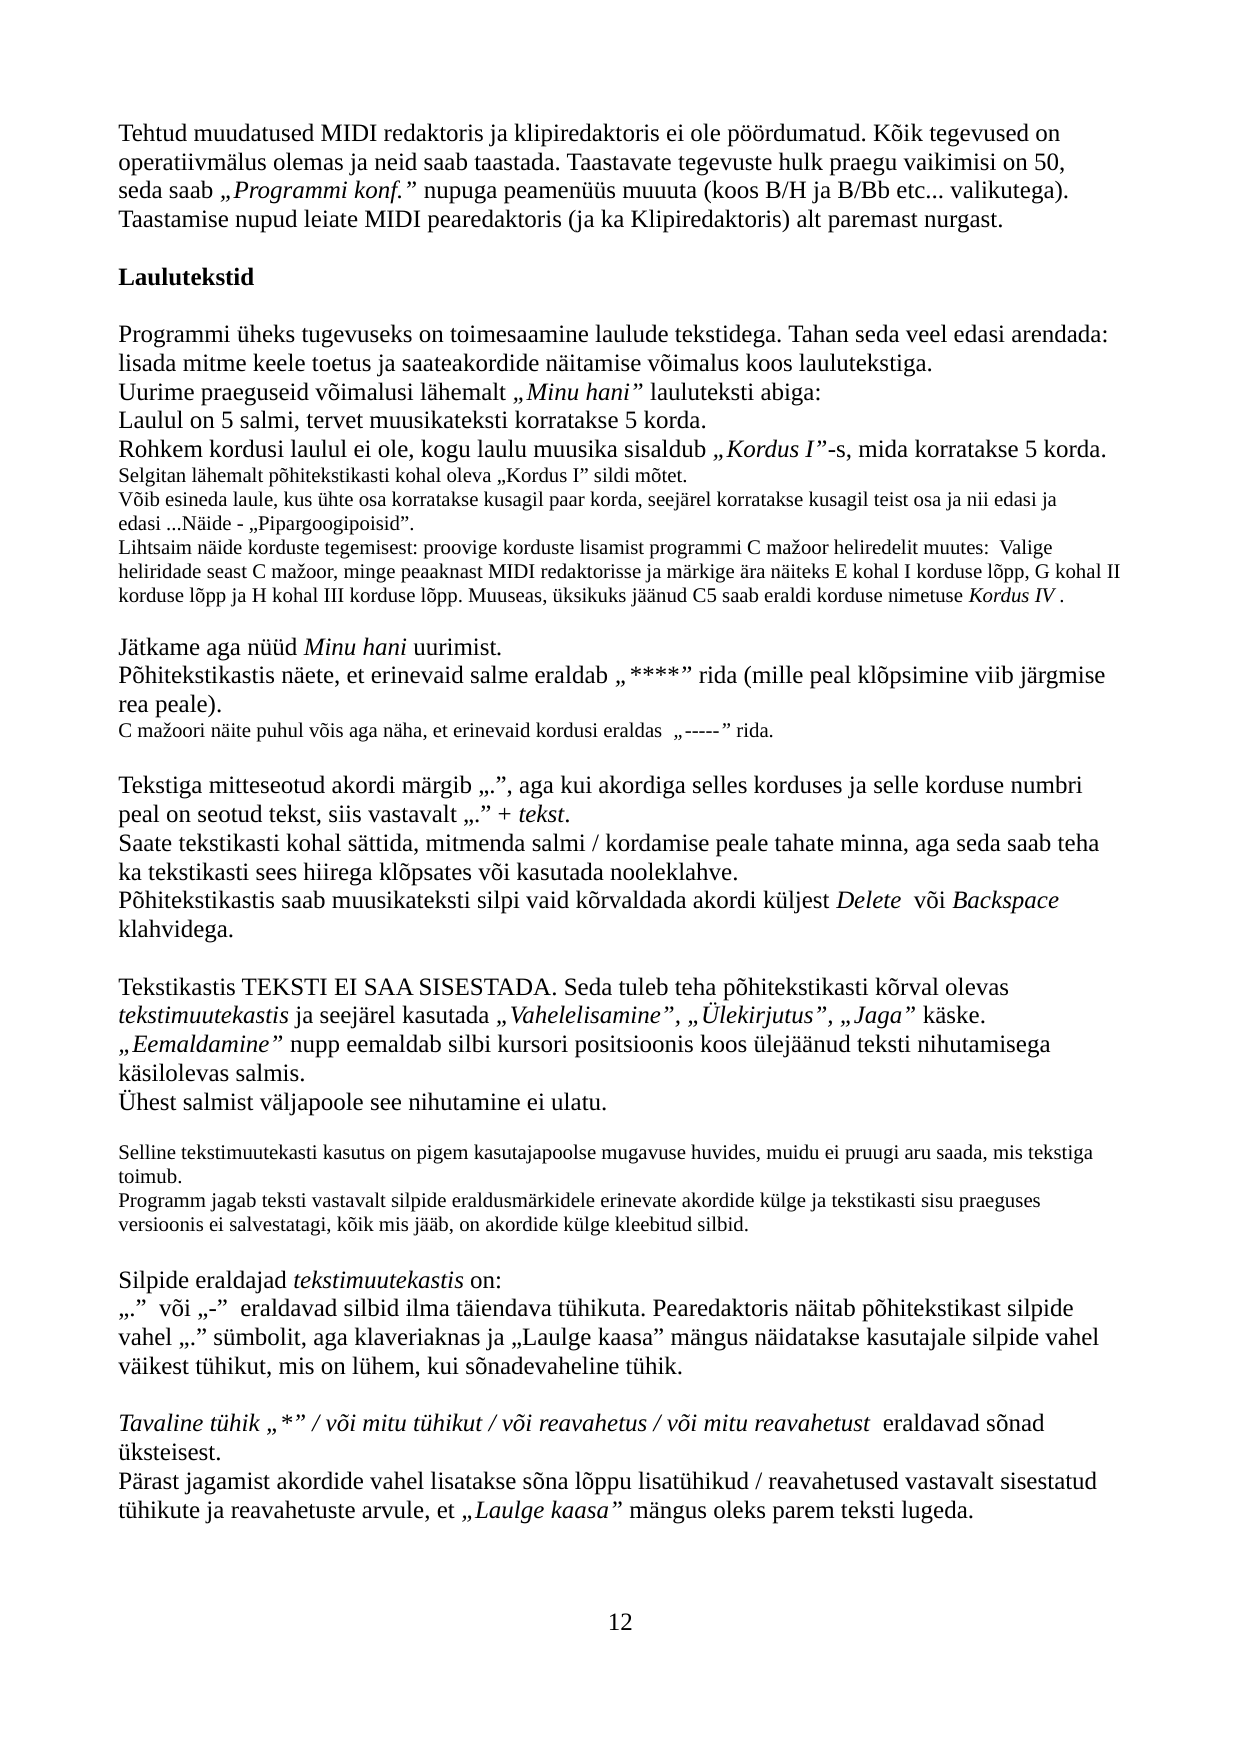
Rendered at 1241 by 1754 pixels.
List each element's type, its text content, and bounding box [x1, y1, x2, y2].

text Laulul on 5 salmi, tervet muusikateksti korratakse 5 korda. [118, 406, 1122, 434]
text „.” või „-” eraldavad silbid ilma täiendava tühikuta. Pearedaktoris näitab põhitekstikast silpide vahel „.” sümbolit, aga klaveriaknas ja „Laulge kaasa” mängus näidatakse kasutajale silpide vahel väikest tühikut, mis on lühem, kui sõnadevaheline tühik. [118, 1293, 1122, 1380]
text Tehtud muudatused MIDI redaktoris ja klipiredaktoris ei ole pöördumatud. Kõik tegevused on operatiivmälus olemas ja neid saab taastada. Taastavate tegevuste hulk praegu vaikimisi on 50, [118, 118, 1122, 176]
text C mažoori näite puhul võis aga näha, et erinevaid kordusi eraldas „-----” rida. [118, 718, 1122, 742]
text Tekstiga mitteseotud akordi märgib „.”, aga kui akordiga selles korduses ja selle korduse numbri peal on seotud tekst, siis vastavalt „.” + tekst. Saate tekstikasti kohal sättida, mitmenda salmi / kordamise peale tahate minna, aga seda saab teha ka tekstikasti sees hiirega klõpsates või kasutada nooleklahve. [118, 771, 1122, 886]
text Tavaline tühik „*” / või mitu tühikut / või reavahetus / või mitu reavahetust eraldavad sõnad üksteisest. [118, 1408, 1122, 1466]
text Tekstikastis TEKSTI EI SAA SISESTADA. Seda tuleb teha põhitekstikasti kõrval olevas tekstimuutekastis ja seejärel kasutada „Vahelelisamine”, „Ülekirjutus”, „Jaga” käske. „Eemaldamine” nupp eemaldab silbi kursori positsioonis koos ülejäänud teksti nihutamisega käsilolevas salmis. Ühest salmist väljapoole see nihutamine ei ulatu. [118, 972, 1122, 1116]
text Pärast jagamist akordide vahel lisatakse sõna lõppu lisatühikud / reavahetused vastavalt sisestatud tühikute ja reavahetuste arvule, et „Laulge kaasa” mängus oleks parem teksti lugeda. [118, 1466, 1122, 1523]
text Põhitekstikastis saab muusikateksti silpi vaid kõrvaldada akordi küljest Delete või Backspace klahvidega. [118, 886, 1122, 943]
text Jätkame aga nüüd Minu hani uurimist. [118, 632, 1122, 660]
text Uurime praeguseid võimalusi lähemalt „Minu hani” lauluteksti abiga: [118, 377, 1122, 406]
text Selgitan lähemalt põhitekstikasti kohal oleva „Kordus I” sildi mõtet. Võib esineda laule, kus ühte osa korratakse kusagil paar korda, seejärel korratakse kusagil teist osa ja nii edasi ja edasi ...Näide - „Pipargoogipoisid”. Lihtsaim näide korduste tegemisest: proovige korduste lisamist programmi C mažoor heliredelit muutes: Valige heliridade seast C mažoor, minge peaaknast MIDI redaktorisse ja märkige ära näiteks E kohal I korduse lõpp, G kohal II korduse lõpp ja H kohal III korduse lõpp. Muuseas, üksikuks jäänud C5 saab eraldi korduse nimetuse Kordus IV . [118, 463, 1122, 607]
text seda saab „Programmi konf.” nupuga peamenüüs muuuta (koos B/H ja B/Bb etc... valikutega). Taastamise nupud leiate MIDI pearedaktoris (ja ka Klipiredaktoris) alt paremast nurgast. [118, 176, 1122, 233]
text Programmi üheks tugevuseks on toimesaamine laulude tekstidega. Tahan seda veel edasi arendada: lisada mitme keele toetus ja saateakordide näitamise võimalus koos laulutekstiga. [118, 319, 1122, 377]
text Põhitekstikastis näete, et erinevaid salme eraldab „****” rida (mille peal klõpsimine viib järgmise rea peale). [118, 660, 1122, 718]
text Silpide eraldajad tekstimuutekastis on: [118, 1265, 1122, 1293]
text Rohkem kordusi laulul ei ole, kogu laulu muusika sisaldub „Kordus I”-s, mida korratakse 5 korda. [118, 434, 1122, 463]
text Selline tekstimuutekasti kasutus on pigem kasutajapoolse mugavuse huvides, muidu ei pruugi aru saada, mis tekstiga toimub. Programm jagab teksti vastavalt silpide eraldusmärkidele erinevate akordide külge ja tekstikasti sisu praeguses versioonis ei salvestatagi, kõik mis jääb, on akordide külge kleebitud silbid. [118, 1140, 1122, 1236]
text Laulutekstid [118, 262, 1122, 291]
